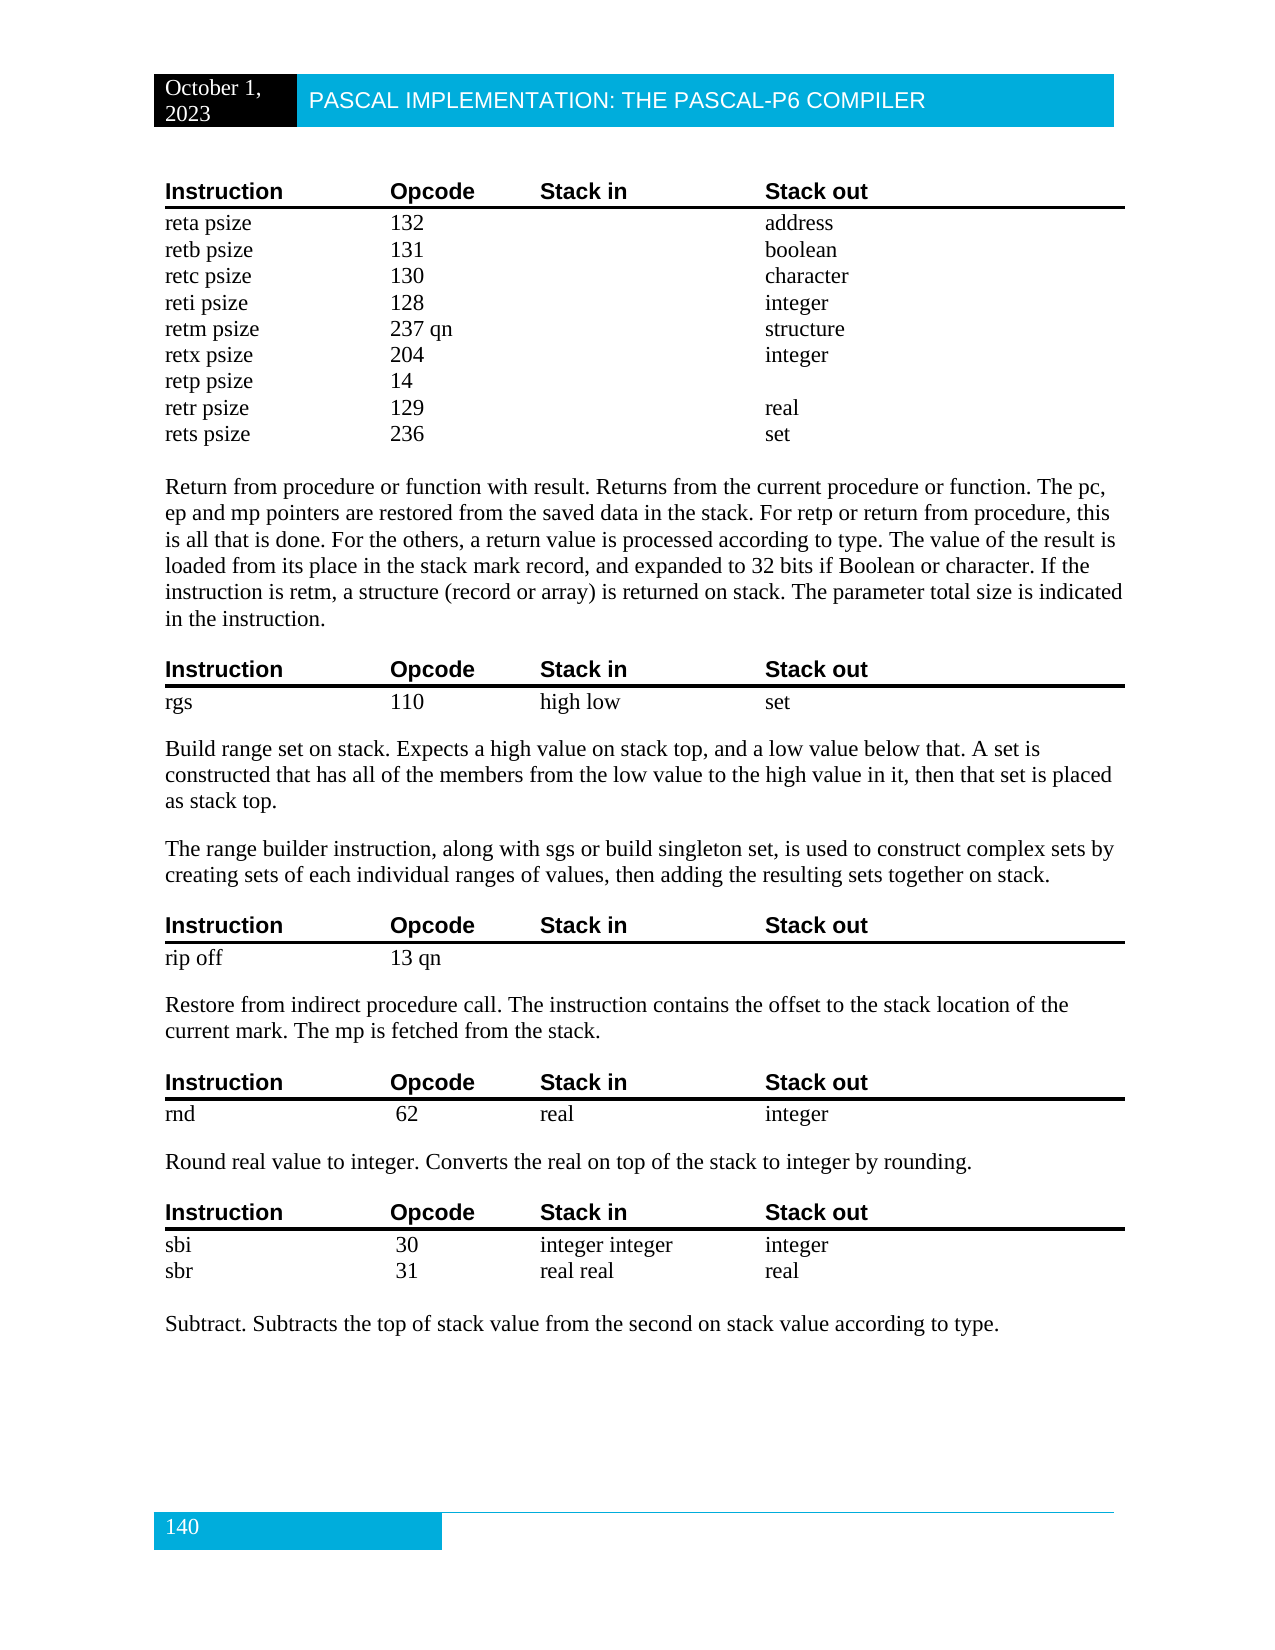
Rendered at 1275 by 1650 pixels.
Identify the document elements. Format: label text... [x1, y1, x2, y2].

text rets psize 236 set [165, 420, 1125, 447]
text retp psize 14 [165, 368, 1125, 394]
text retb psize 131 boolean [165, 236, 1125, 262]
text Restore from indirect procedure call. The instruction contains the offset to the stack location of the current mark. The mp is fetched from the stack. [165, 991, 1125, 1044]
text Build range set on stack. Expects a high value on stack top, and a low value below that. A set is constructed that has all of the members from the low value to the high value in it, then that set is placed as stack top. [165, 735, 1125, 814]
text sbr 31 real real real [165, 1257, 1125, 1283]
text sbi 30 integer integer integer [165, 1231, 1125, 1257]
text retr psize 129 real [165, 394, 1125, 420]
text rip off 13 qn [165, 944, 1125, 970]
text rgs 110 high low set [165, 688, 1125, 714]
text reti psize 128 integer [165, 288, 1125, 315]
text Instruction Opcode Stack in Stack out [165, 1069, 1125, 1097]
text The range builder instruction, along with sgs or build singleton set, is used to construct complex sets by creating sets of each individual ranges of values, then adding the resulting sets together on stack. [165, 835, 1125, 887]
text retc psize 130 character [165, 262, 1125, 288]
text Round real value to integer. Converts the real on top of the stack to integer by rounding. [165, 1148, 1125, 1174]
text Instruction Opcode Stack in Stack out [165, 178, 1125, 206]
text reta psize 132 address [165, 209, 1125, 236]
text Instruction Opcode Stack in Stack out [165, 912, 1125, 941]
text Subtract. Subtracts the top of stack value from the second on stack value according to type. [165, 1310, 1125, 1336]
text rnd 62 real integer [165, 1101, 1125, 1127]
text retm psize 237 qn structure [165, 315, 1125, 341]
text Instruction Opcode Stack in Stack out [165, 656, 1125, 684]
text Return from procedure or function with result. Returns from the current procedure or function. The pc, ep and mp pointers are restored from the saved data in the stack. For retp or return from procedure, this is all that is done. For the others, a return value is processed according to type. The value of the result is loaded from its place in the stack mark record, and expanded to 32 bits if Boolean or character. If the instruction is retm, a structure (record or array) is returned on stack. The parameter total size is indicated in the instruction. [165, 473, 1125, 631]
text retx psize 204 integer [165, 341, 1125, 368]
text Instruction Opcode Stack in Stack out [165, 1199, 1125, 1227]
